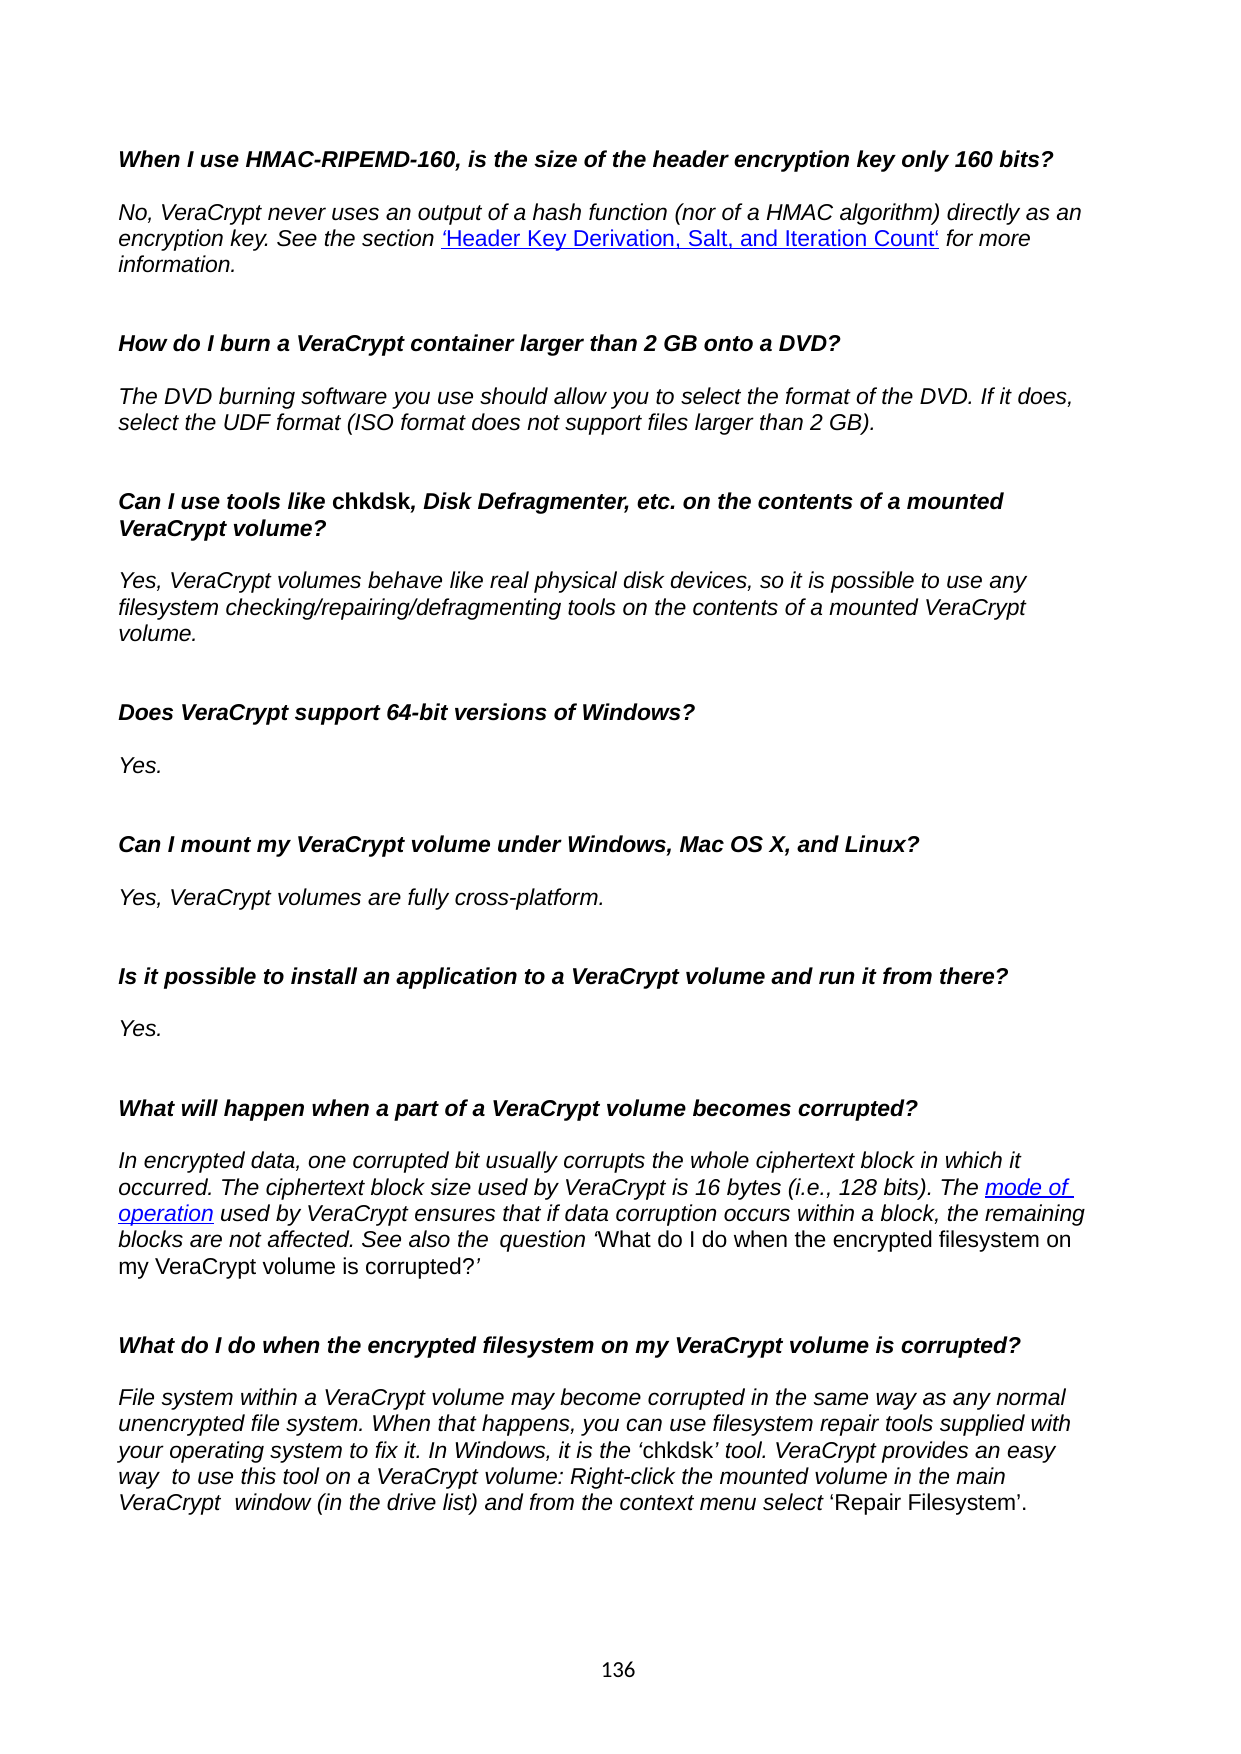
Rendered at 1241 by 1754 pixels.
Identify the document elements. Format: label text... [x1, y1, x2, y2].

subtitle What will happen when a part of a VeraCrypt volume becomes corrupted? [118, 1094, 1130, 1121]
text Yes. [118, 752, 1130, 778]
subtitle Does VeraCrypt support 64-bit versions of Windows? [118, 699, 1130, 726]
subtitle Can I use tools like chkdsk, Disk Defragmenter, etc. on the contents of a mounted VeraCrypt volume? [118, 488, 1087, 541]
text The DVD burning software you use should allow you to select the format of the DVD. If it does, select the UDF format (ISO format does not support files larger than 2 GB). [118, 383, 1109, 436]
subtitle When I use HMAC-RIPEMD-160, is the size of the header encryption key only 160 bits? [118, 146, 1130, 172]
text File system within a VeraCrypt volume may become corrupted in the same way as any normal unencrypted file system. When that happens, you can use filesystem repair tools supplied with your operating system to fix it. In Windows, it is the ‘chkdsk’ tool. VeraCrypt provides an easy way to use this tool on a VeraCrypt volume: Right-click the mounted volume in the main VeraCrypt window (in the drive list) and from the context menu select ‘Repair Filesystem’. [118, 1384, 1097, 1515]
subtitle How do I burn a VeraCrypt container larger than 2 GB onto a DVD? [118, 330, 1130, 357]
text Yes, VeraCrypt volumes are fully cross-platform. [118, 884, 1130, 910]
subtitle What do I do when the encrypted filesystem on my VeraCrypt volume is corrupted? [118, 1332, 1130, 1358]
text Yes. [118, 1015, 1130, 1042]
text In encrypted data, one corrupted bit usually corrupts the whole ciphertext block in which it occurred. The ciphertext block size used by VeraCrypt is 16 bytes (i.e., 128 bits). The mode of operation used by VeraCrypt ensures that if data corruption occurs within a block, the remaining blocks are not affected. See also the question ‘What do I do when the encrypted filesystem on my VeraCrypt volume is corrupted?’ [118, 1147, 1086, 1279]
text Yes, VeraCrypt volumes behave like real physical disk devices, so it is possible to use any filesystem checking/repairing/defragmenting tools on the contents of a mounted VeraCrypt volume. [118, 567, 1109, 646]
text No, VeraCrypt never uses an output of a hash function (nor of a HMAC algorithm) directly as an encryption key. See the section ‘Header Key Derivation, Salt, and Iteration Count‘ for more information. [118, 198, 1105, 277]
subtitle Is it possible to install an application to a VeraCrypt volume and run it from there? [118, 963, 1130, 989]
subtitle Can I mount my VeraCrypt volume under Windows, Mac OS X, and Linux? [118, 831, 1130, 857]
